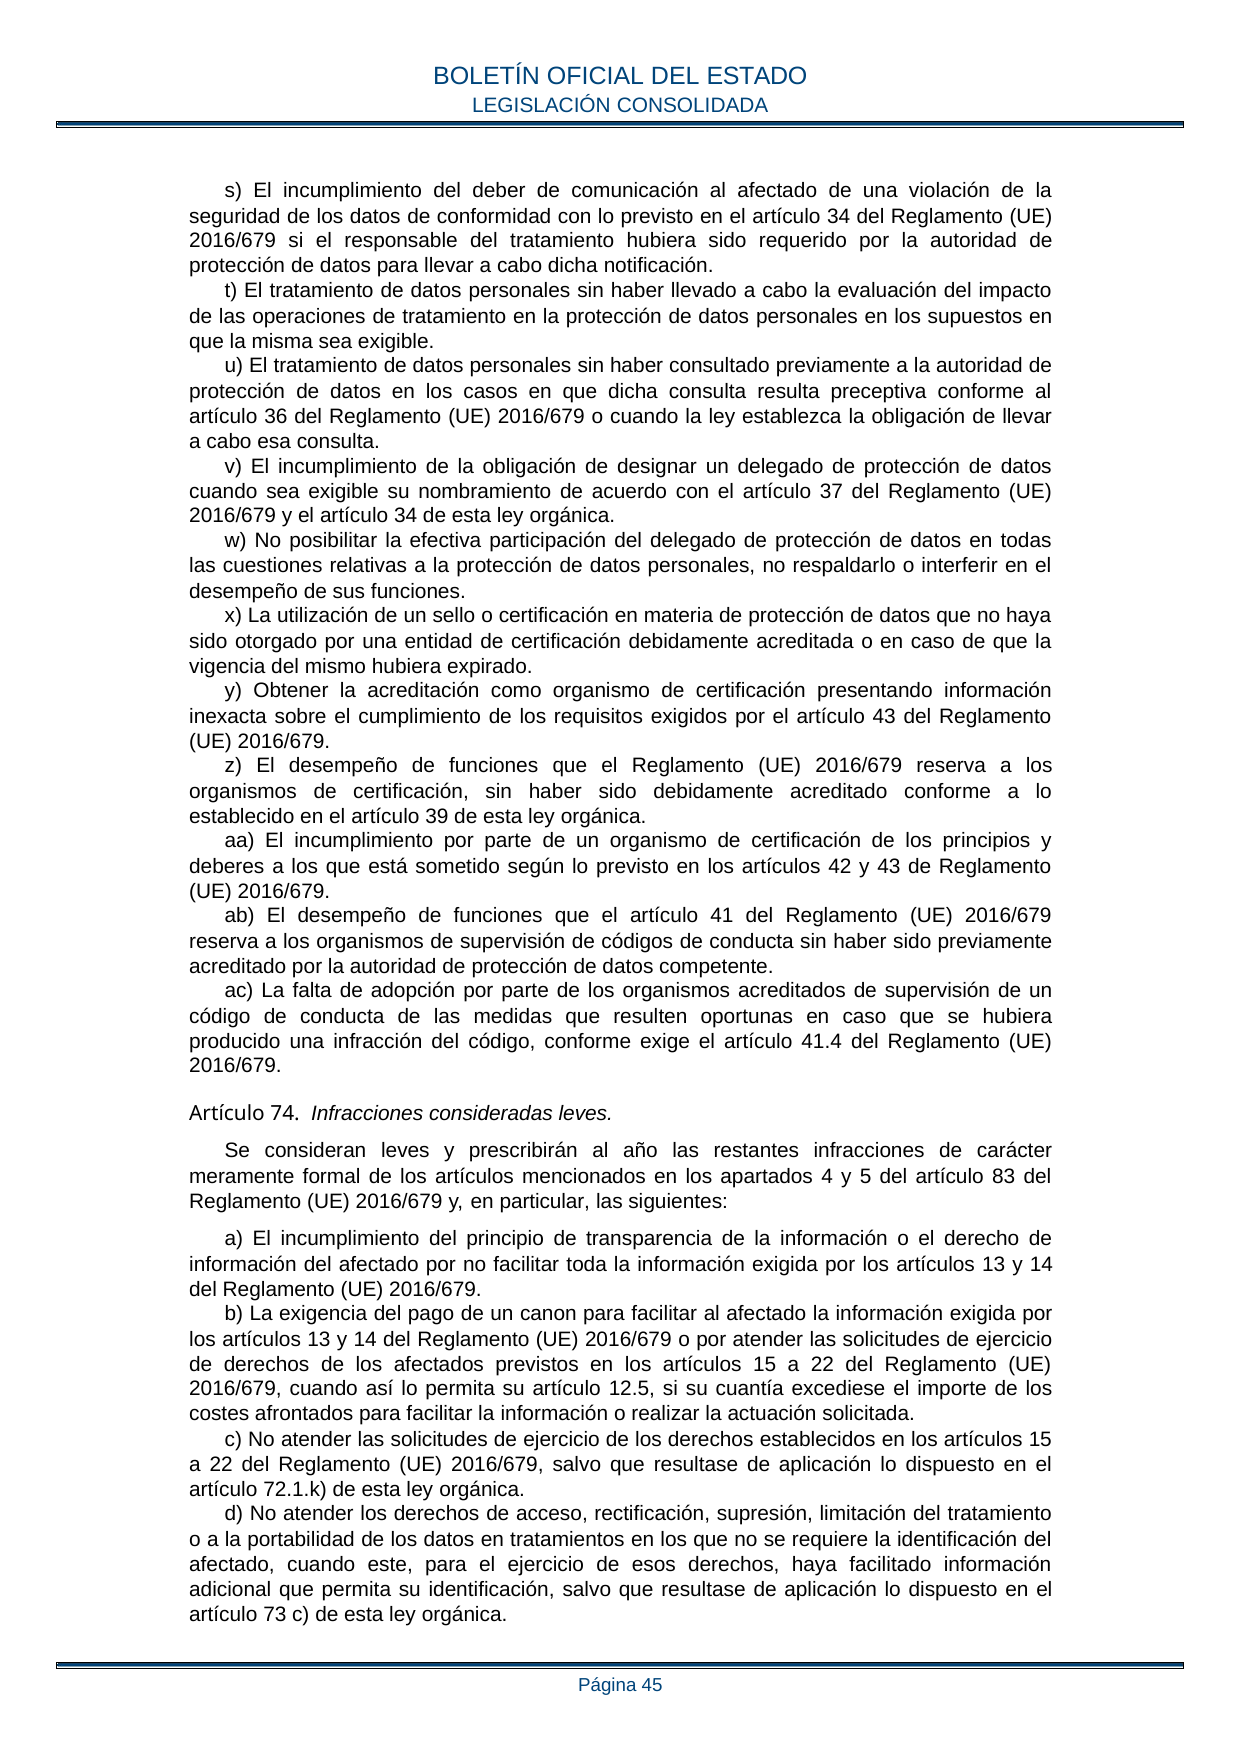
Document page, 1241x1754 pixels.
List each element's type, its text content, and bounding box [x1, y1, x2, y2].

text 2016/679, cuando así lo permita su artículo 12.5, si su cuantía excediese el importe de los [189, 1371, 1076, 1396]
text x) La utilización de un sello o certificación en materia de protección de datos que no haya [224, 598, 1076, 628]
text sido otorgado por una entidad de certificación debidamente acreditada o en caso de que la [189, 628, 1076, 653]
text de derechos de los afectados previstos en los artículos 15 a 22 del Reglamento (UE) [189, 1351, 1076, 1371]
text d) No atender los derechos de acceso, rectificación, supresión, limitación del tratamiento [224, 1496, 1076, 1526]
text Artículo 74. Infracciones consideradas leves. [189, 1097, 641, 1127]
text costes afrontados para facilitar la información o realizar la actuación solicitada. [189, 1396, 1076, 1426]
text ab) El desempeño de funciones que el artículo 41 del Reglamento (UE) 2016/679 [224, 898, 1076, 928]
text a 22 del Reglamento (UE) 2016/679, salvo que resultase de aplicación lo dispuesto en el [189, 1451, 1076, 1476]
text información del afectado por no facilitar toda la información exigida por los artículos 13 y 14 [189, 1251, 1076, 1276]
text protección de datos para llevar a cabo dicha notificación. [189, 248, 738, 278]
text código de conducta de las medidas que resulten oportunas en caso que se hubiera [189, 1003, 1076, 1028]
text z) El desempeño de funciones que el Reglamento (UE) 2016/679 reserva a los [224, 748, 1076, 778]
text reserva a los organismos de supervisión de códigos de conducta sin haber sido previamente [189, 928, 1076, 953]
text de las operaciones de tratamiento en la protección de datos personales en los supuestos en [189, 303, 1076, 328]
text w) No posibilitar la efectiva participación del delegado de protección de datos en todas [224, 523, 1076, 548]
text u) El tratamiento de datos personales sin haber consultado previamente a la autoridad de [224, 348, 1076, 378]
text a cabo esa consulta. [189, 428, 1076, 453]
text 016/679 si el responsable del tratamiento hubiera sido requerido por la autoridad de [201, 223, 1076, 253]
text a) El incumplimiento del principio de transparencia de la información o el derecho de [224, 1221, 1076, 1251]
text c) No atender las solicitudes de ejercicio de los derechos establecidos en los artículos 15 [224, 1426, 1076, 1451]
text ac) La falta de adopción por parte de los organismos acreditados de supervisión de un [224, 973, 1076, 1003]
text 016/679. [201, 1048, 307, 1078]
text Página 45 [578, 1670, 687, 1697]
text b) La exigencia del pago de un canon para facilitar al afectado la información exigida por [224, 1296, 1076, 1326]
text t) El tratamiento de datos personales sin haber llevado a cabo la evaluación del impacto [224, 273, 1076, 303]
text protección de datos en los casos en que dicha consulta resulta preceptiva conforme al [189, 378, 1076, 403]
text producido una infracción del código, conforme exige el artículo 41.4 del Reglamento (UE) [189, 1028, 1076, 1053]
text las cuestiones relativas a la protección de datos personales, no respaldarlo o interferir en el [189, 548, 1076, 578]
text artículo 72.1.k) de esta ley orgánica. [189, 1476, 1076, 1501]
text 2 [189, 1048, 201, 1078]
text (UE) 2016/679. [189, 728, 1076, 753]
text los artículos 13 y 14 del Reglamento (UE) 2016/679 o por atender las solicitudes de ejercicio [189, 1326, 1076, 1351]
text aa) El incumplimiento por parte de un organismo de certificación de los principios y [224, 823, 1076, 853]
text (UE) 2016/679. [189, 878, 1076, 903]
text artículo 36 del Reglamento (UE) 2016/679 o cuando la ley establezca la obligación de llevar [189, 403, 1076, 428]
text seguridad de los datos de conformidad con lo previsto en el artículo 34 del Reglamento (UE) [189, 203, 1076, 223]
text y) Obtener la acreditación como organismo de certificación presentando información [224, 673, 1076, 703]
text que la misma sea exigible. [189, 328, 1076, 353]
text adicional que permita su identificación, salvo que resultase de aplicación lo dispuesto en el [189, 1576, 1076, 1601]
text organismos de certificación, sin haber sido debidamente acreditado conforme a lo [189, 778, 1076, 803]
text 2 [189, 498, 201, 528]
text cuando sea exigible su nombramiento de acuerdo con el artículo 37 del Reglamento (UE) [189, 478, 1076, 503]
text artículo 73 c) de esta ley orgánica. [189, 1601, 1076, 1626]
text inexacta sobre el cumplimiento de los requisitos exigidos por el artículo 43 del Reglamento [189, 703, 1076, 728]
text desempeño de sus funciones. [189, 578, 1076, 603]
text del Reglamento (UE) 2016/679. [189, 1276, 1076, 1301]
text Reglamento (UE) 2016/679 y, en particular, las siguientes: [189, 1188, 1076, 1213]
text v) El incumplimiento de la obligación de designar un delegado de protección de datos [224, 453, 1076, 478]
text LEGISLACIÓN CONSOLIDADA [472, 89, 793, 118]
text establecido en el artículo 39 de esta ley orgánica. [189, 803, 1076, 828]
text o a la portabilidad de los datos en tratamientos en los que no se requiere la identificación del [189, 1526, 1076, 1551]
text s) El incumplimiento del deber de comunicación al afectado de una violación de la [224, 173, 1076, 203]
text 016/679 y el artículo 34 de esta ley orgánica. [201, 498, 640, 528]
text Se consideran leves y prescribirán al año las restantes infracciones de carácter [224, 1134, 1076, 1163]
text meramente formal de los artículos mencionados en los apartados 4 y 5 del artículo 83 del [189, 1163, 1076, 1188]
text BOLETÍN OFICIAL DEL ESTADO [433, 56, 832, 92]
text afectado, cuando este, para el ejercicio de esos derechos, haya facilitado información [189, 1551, 1076, 1576]
text deberes a los que está sometido según lo previsto en los artículos 42 y 43 de Reglamento [189, 853, 1076, 878]
picture [57, 1663, 1183, 1668]
text 2 [189, 223, 201, 248]
text vigencia del mismo hubiera expirado. [189, 653, 1076, 678]
text acreditado por la autoridad de protección de datos competente. [189, 953, 1076, 978]
picture [57, 122, 1183, 127]
